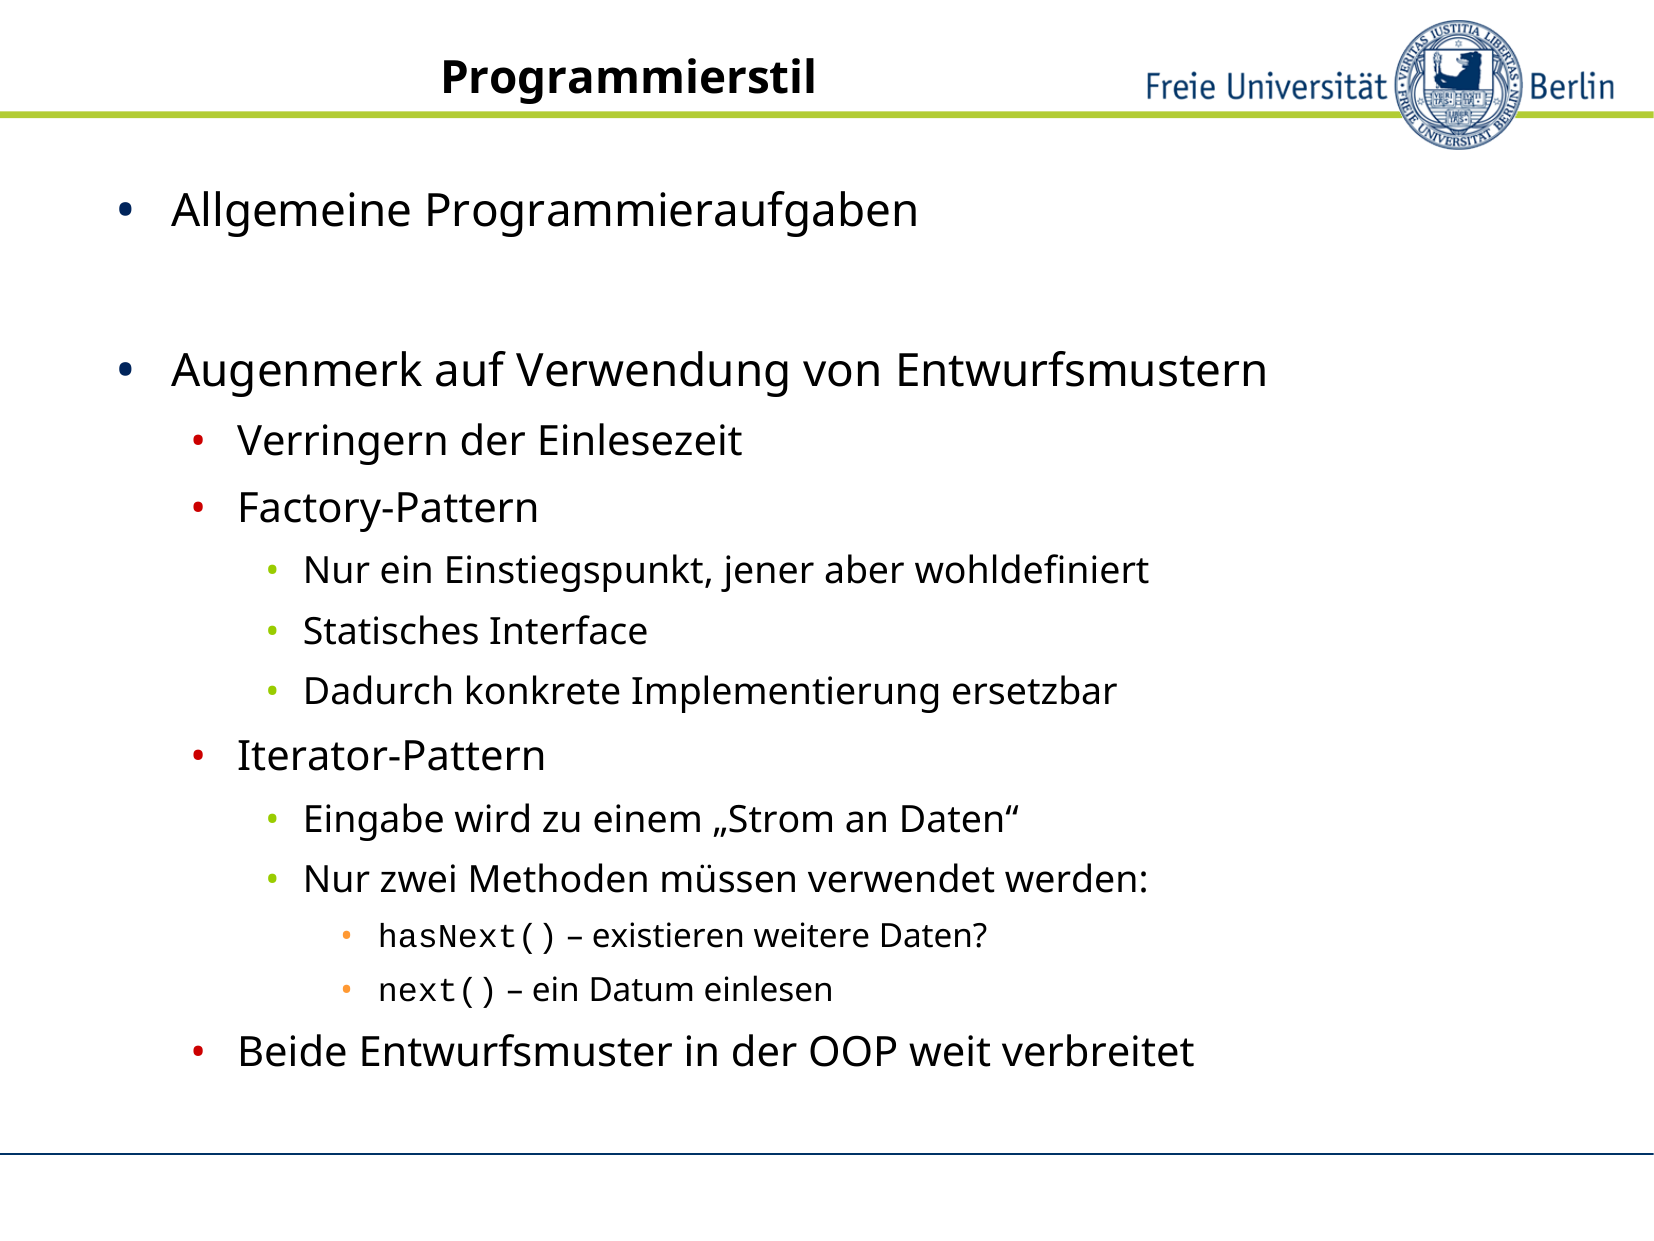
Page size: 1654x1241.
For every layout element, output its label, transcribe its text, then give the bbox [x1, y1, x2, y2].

title Programmierstil [422, 0, 1654, 152]
list Allgemeine Programmieraufgaben Augenmerk auf Verwendung von Entwurfsmustern Verringern der Einlesezeit Factory-Pattern Nur ein Einstiegspunkt, jener aber wohldefiniert Statisches Interface Dadurch konkrete Implementierung ersetzbar Iterator-Pattern Eingabe wird zu einem „Strom an Daten“ Nur zwei Methoden müssen verwendet werden: hasNext() – existieren weitere Daten? next() – ein Datum einlesen Beide Entwurfsmuster in der OOP weit verbreitet [115, 177, 1418, 995]
